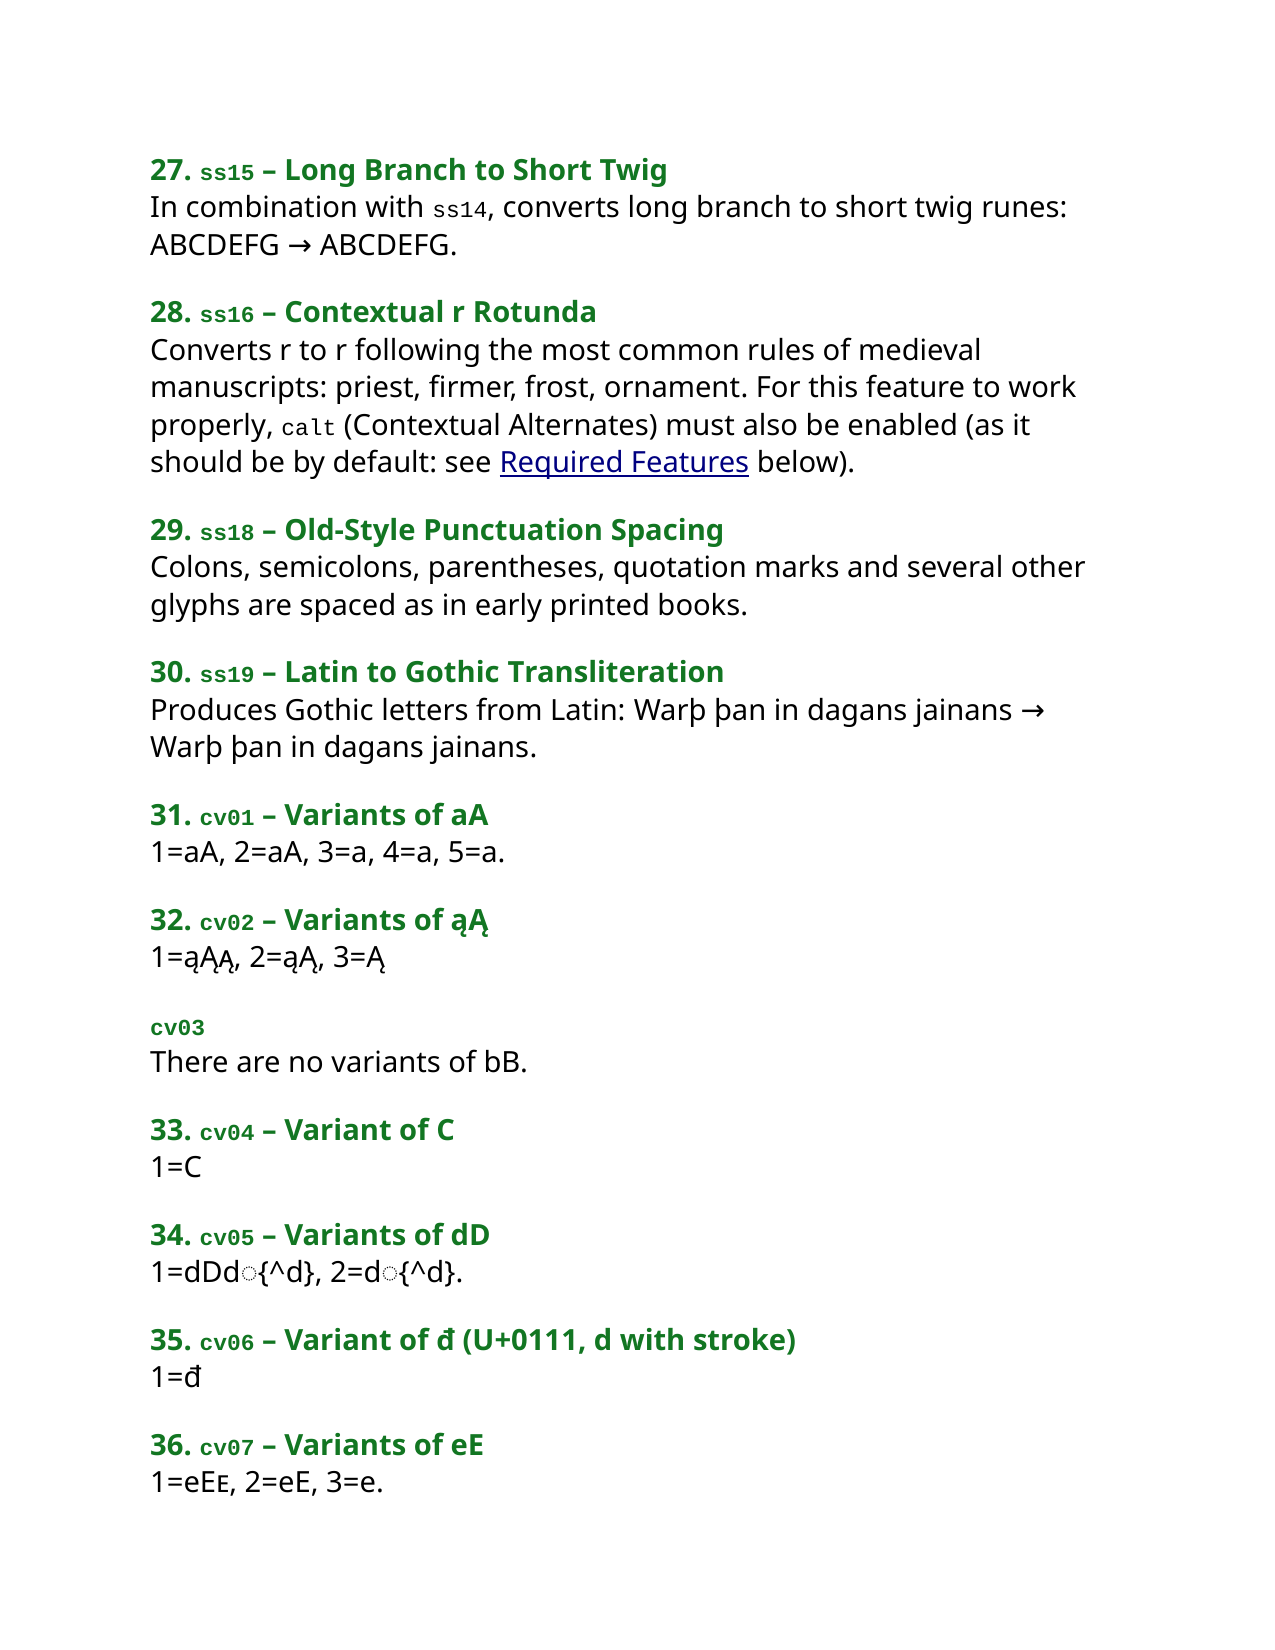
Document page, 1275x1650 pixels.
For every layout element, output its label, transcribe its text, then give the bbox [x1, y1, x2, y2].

subtitle 34. cv05 – Variants of dD [150, 1215, 1125, 1252]
subtitle 31. cv01 – Variants of aA [150, 795, 1125, 832]
text 1=dDd◌{^d}, 2=d◌{^d}. [150, 1252, 1125, 1290]
text 1=eEe, 2=eE, 3=e. [150, 1462, 1125, 1500]
subtitle 27. ss15 – Long Branch to Short Twig [150, 150, 1125, 187]
subtitle 30. ss19 – Latin to Gothic Transliteration [150, 652, 1125, 690]
text Converts r to r following the most common rules of medieval manuscripts: priest, firmer, frost, ornament. For this feature to work properly, calt (Contextual Alternates) must also be enabled (as it should be by default: see Required Features below). [150, 330, 1125, 480]
subtitle 29. ss18 – Old-Style Punctuation Spacing [150, 510, 1125, 547]
subtitle 36. cv07 – Variants of eE [150, 1425, 1125, 1462]
subtitle 28. ss16 – Contextual r Rotunda [150, 292, 1125, 330]
text 1=C [150, 1147, 1125, 1185]
subtitle 33. cv04 – Variant of C [150, 1110, 1125, 1147]
text 1=ąĄą, 2=ąĄ, 3=Ą [150, 937, 1125, 975]
text Produces Gothic letters from Latin: Warþ þan in dagans jainans → Warþ þan in dagans jainans. [150, 690, 1125, 765]
text There are no variants of bB. [150, 1042, 1125, 1080]
text In combination with ss14, converts long branch to short twig runes: ABCDEFG → ABCDEFG. [150, 187, 1125, 262]
text 1=đ [150, 1357, 1125, 1395]
subtitle cv03 [150, 1005, 1125, 1042]
text 1=aA, 2=aA, 3=a, 4=a, 5=a. [150, 832, 1125, 870]
text Colons, semicolons, parentheses, quotation marks and several other glyphs are spaced as in early printed books. [150, 547, 1125, 622]
subtitle 35. cv06 – Variant of đ (U+0111, d with stroke) [150, 1320, 1125, 1357]
subtitle 32. cv02 – Variants of ąĄ [150, 900, 1125, 937]
